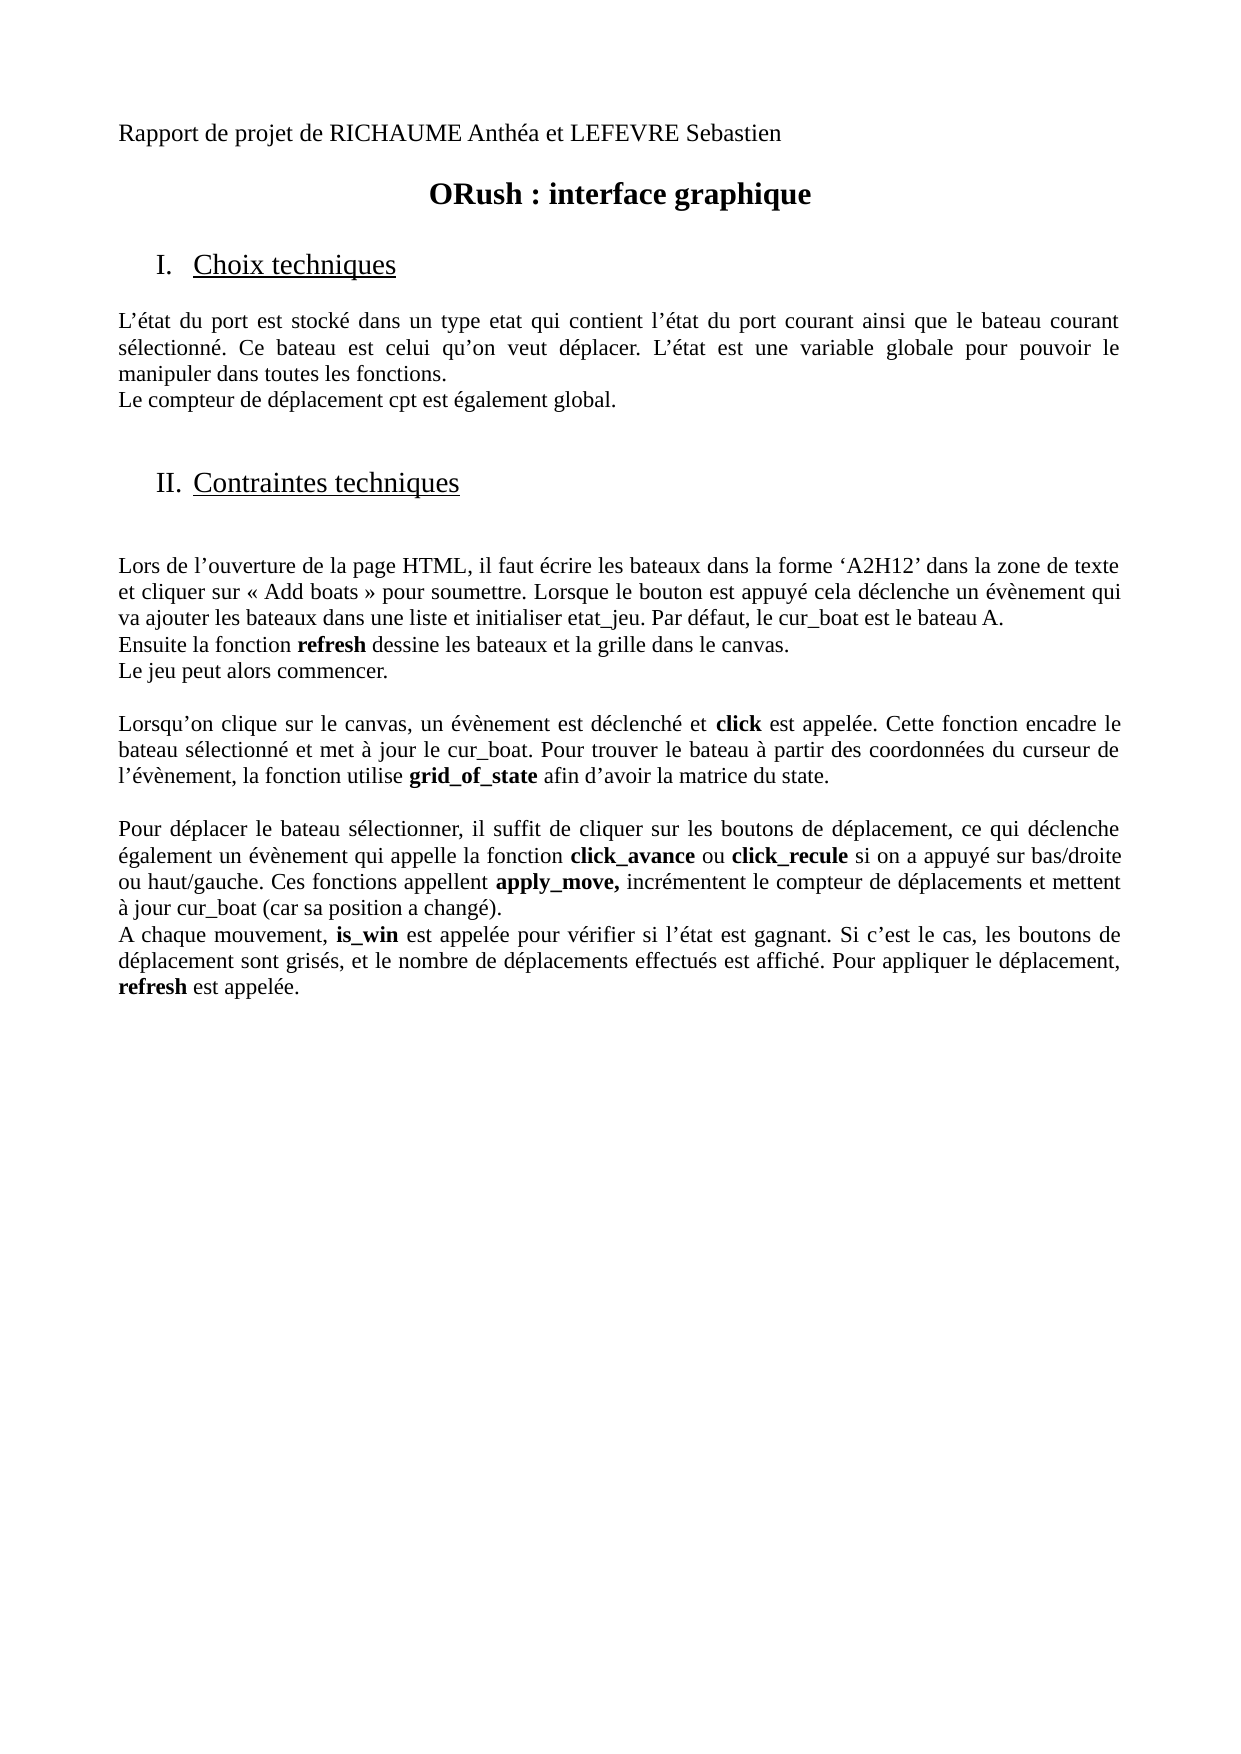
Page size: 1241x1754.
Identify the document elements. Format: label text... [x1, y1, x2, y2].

text Pour déplacer le bateau sélectionner, il suffit de cliquer sur les boutons de déplacement, ce qui déclenche également un évènement qui appelle la fonction click_avance ou click_recule si on a appuyé sur bas/droite ou haut/gauche. Ces fonctions appellent apply_move, incrémentent le compteur de déplacements et mettent à jour cur_boat (car sa position a changé). [118, 815, 1122, 921]
list Choix techniques [156, 247, 1122, 281]
text Le jeu peut alors commencer. [118, 657, 1122, 683]
text ORush : interface graphique [118, 176, 1122, 212]
text Lorsqu’on clique sur le canvas, un évènement est déclenché et click est appelée. Cette fonction encadre le bateau sélectionné et met à jour le cur_boat. Pour trouver le bateau à partir des coordonnées du curseur de l’évènement, la fonction utilise grid_of_state afin d’avoir la matrice du state. [118, 710, 1122, 789]
text L’état du port est stocké dans un type etat qui contient l’état du port courant ainsi que le bateau courant sélectionné. Ce bateau est celui qu’on veut déplacer. L’état est une variable globale pour pouvoir le manipuler dans toutes les fonctions. [118, 307, 1122, 386]
list Contraintes techniques [156, 466, 1122, 499]
text Le compteur de déplacement cpt est également global. [118, 386, 1122, 413]
text Ensuite la fonction refresh dessine les bateaux et la grille dans le canvas. [118, 631, 1122, 657]
text A chaque mouvement, is_win est appelée pour vérifier si l’état est gagnant. Si c’est le cas, les boutons de déplacement sont grisés, et le nombre de déplacements effectués est affiché. Pour appliquer le déplacement, refresh est appelée. [118, 921, 1122, 1000]
text Rapport de projet de RICHAUME Anthéa et LEFEVRE Sebastien [118, 118, 1122, 147]
text Lors de l’ouverture de la page HTML, il faut écrire les bateaux dans la forme ‘A2H12’ dans la zone de texte et cliquer sur « Add boats » pour soumettre. Lorsque le bouton est appuyé cela déclenche un évènement qui va ajouter les bateaux dans une liste et initialiser etat_jeu. Par défaut, le cur_boat est le bateau A. [118, 552, 1122, 631]
